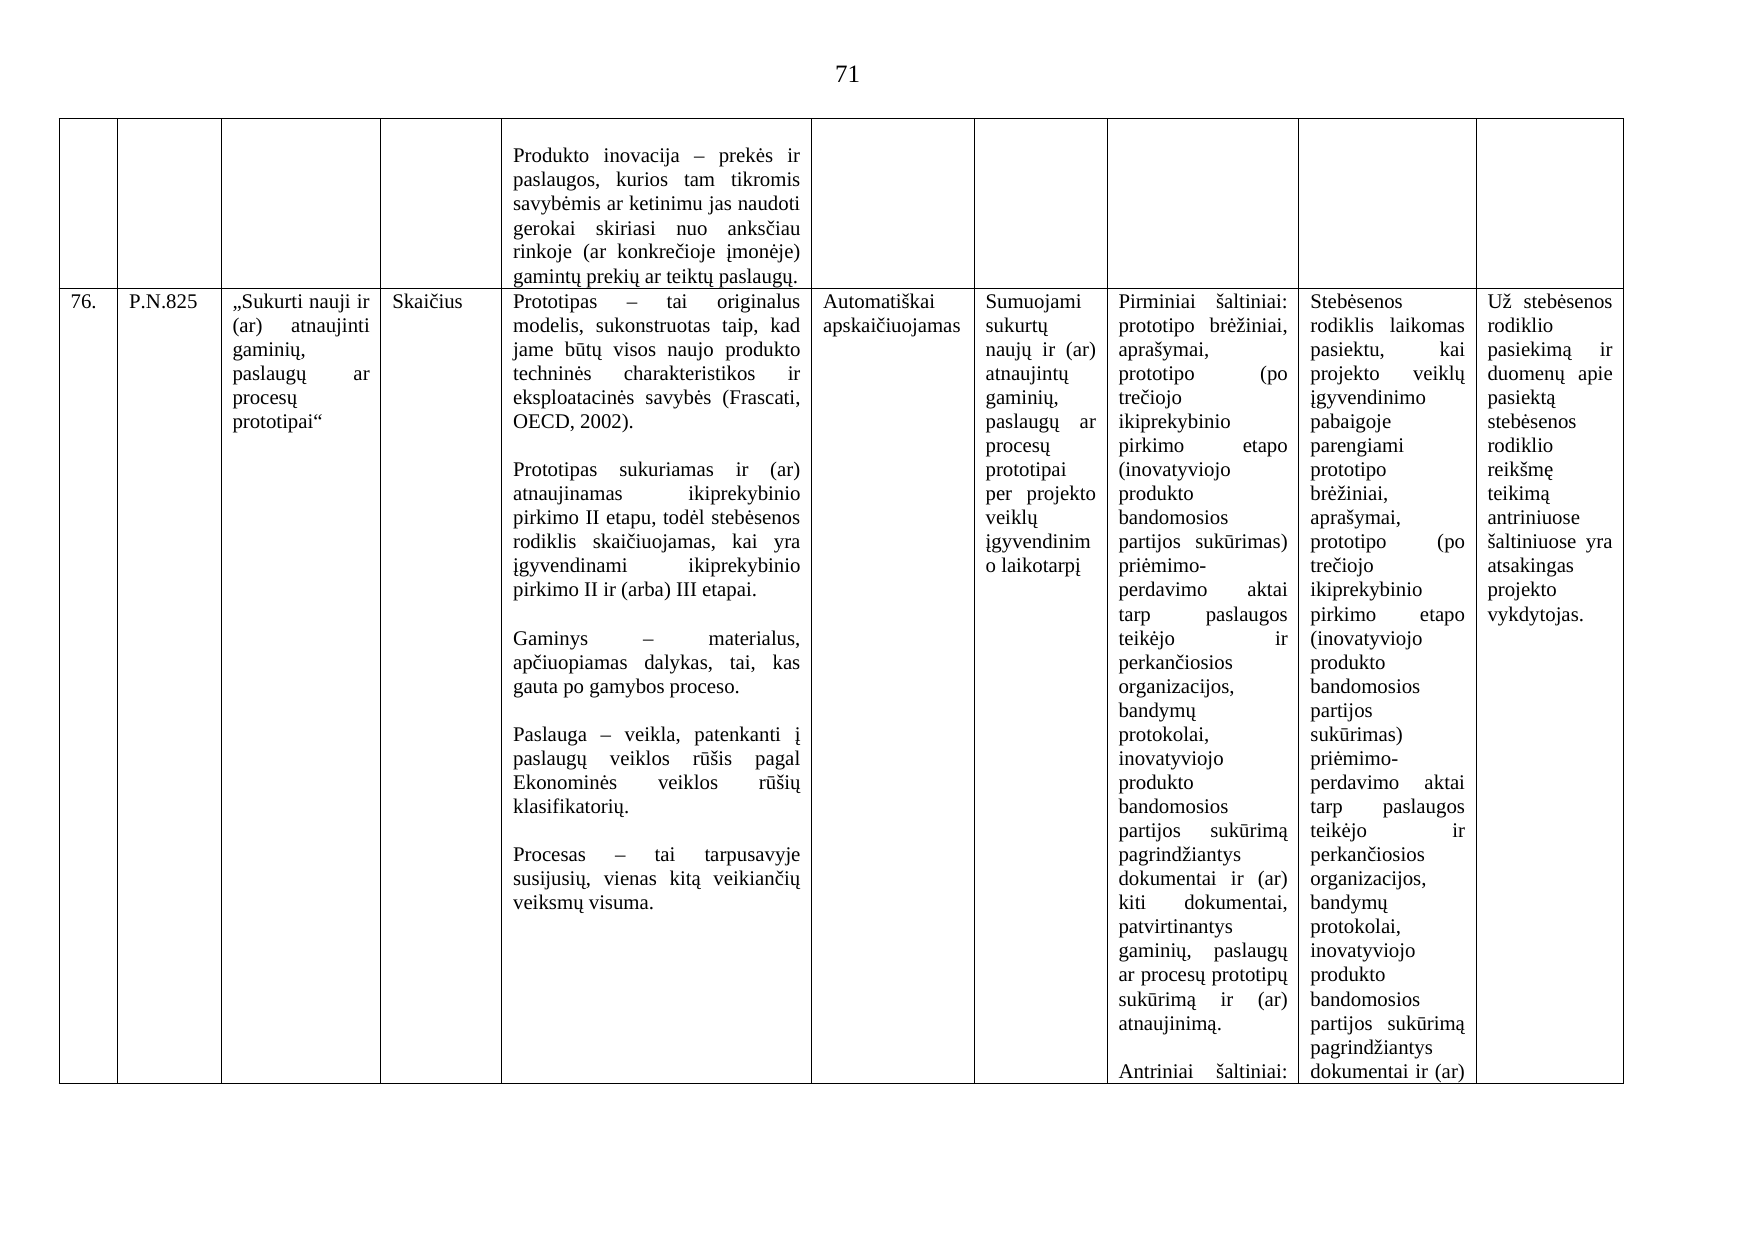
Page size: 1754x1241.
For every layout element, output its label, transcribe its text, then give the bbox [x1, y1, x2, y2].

table_cell Automatiškai apskaičiuojamas [812, 289, 974, 1083]
table_cell [812, 119, 974, 288]
table_cell P.N.825 [118, 289, 221, 1083]
table_cell [975, 119, 1107, 288]
table_cell „Sukurti nauji ir (ar) atnaujinti gaminių, paslaugų ar procesų prototipai“ [222, 289, 380, 1083]
table_cell [1477, 119, 1623, 288]
table_cell [1108, 119, 1298, 288]
table_cell [60, 119, 117, 288]
table_cell Produkto inovacija – prekės ir paslaugos, kurios tam tikromis savybėmis ar ketinimu jas naudoti gerokai skiriasi nuo anksčiau rinkoje (ar konkrečioje įmonėje) gamintų prekių ar teiktų paslaugų. [502, 119, 811, 288]
table_cell [222, 119, 380, 288]
table_cell Sumuojami sukurtų naujų ir (ar) atnaujintų gaminių, paslaugų ar procesų prototipai per projekto veiklų įgyvendinimo laikotarpį [975, 289, 1107, 1083]
table_cell Už stebėsenos rodiklio pasiekimą ir duomenų apie pasiektą stebėsenos rodiklio reikšmę teikimą antriniuose šaltiniuose yra atsakingas projekto vykdytojas. [1477, 289, 1623, 1083]
table_cell Skaičius [381, 289, 501, 1083]
table_cell [1299, 119, 1476, 288]
table_cell Prototipas – tai originalus modelis, sukonstruotas taip, kad jame būtų visos naujo produkto techninės charakteristikos ir eksploatacinės savybės (Frascati, OECD, 2002). Prototipas sukuriamas ir (ar) atnaujinamas ikiprekybinio pirkimo II etapu, todėl stebėsenos rodiklis skaičiuojamas, kai yra įgyvendinami ikiprekybinio pirkimo II ir (arba) III etapai. Gaminys – materialus, apčiuopiamas dalykas, tai, kas gauta po gamybos proceso. Paslauga – veikla, patenkanti į paslaugų veiklos rūšis pagal Ekonominės veiklos rūšių klasifikatorių. Procesas – tai tarpusavyje susijusių, vienas kitą veikiančių veiksmų visuma. [502, 289, 811, 1083]
table_cell [118, 119, 221, 288]
table_cell 76. [60, 289, 117, 1083]
table_cell Stebėsenos rodiklis laikomas pasiektu, kai projekto veiklų įgyvendinimo pabaigoje parengiami prototipo brėžiniai, aprašymai, prototipo (po trečiojo ikiprekybinio pirkimo etapo (inovatyviojo produkto bandomosios partijos sukūrimas) priėmimo-perdavimo aktai tarp paslaugos teikėjo ir perkančiosios organizacijos, bandymų protokolai, inovatyviojo produkto bandomosios partijos sukūrimą pagrindžiantys dokumentai ir (ar) [1299, 289, 1476, 1083]
table_cell [381, 119, 501, 288]
table_cell Pirminiai šaltiniai: prototipo brėžiniai, aprašymai, prototipo (po trečiojo ikiprekybinio pirkimo etapo (inovatyviojo produkto bandomosios partijos sukūrimas) priėmimo-perdavimo aktai tarp paslaugos teikėjo ir perkančiosios organizacijos, bandymų protokolai, inovatyviojo produkto bandomosios partijos sukūrimą pagrindžiantys dokumentai ir (ar) kiti dokumentai, patvirtinantys gaminių, paslaugų ar procesų prototipų sukūrimą ir (ar) atnaujinimą. Antriniai šaltiniai: [1108, 289, 1298, 1083]
